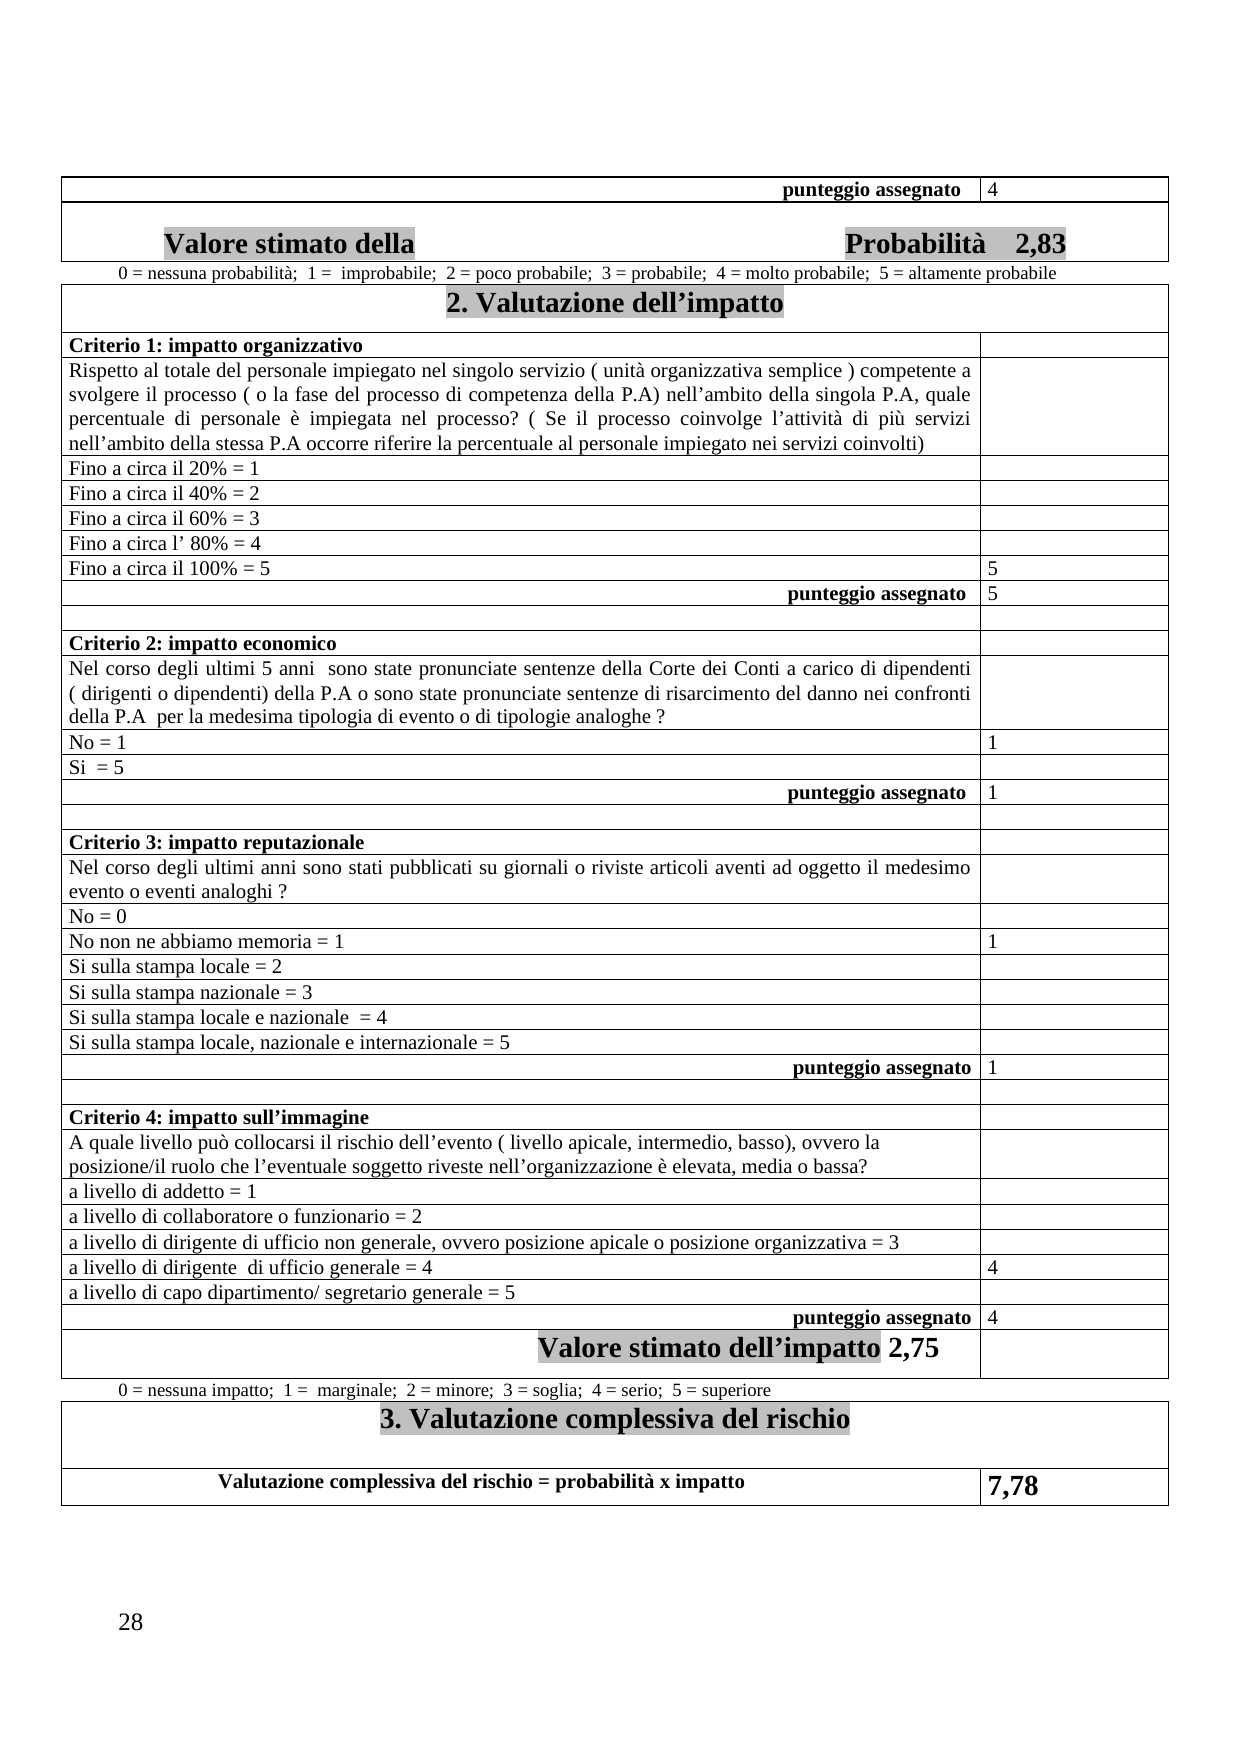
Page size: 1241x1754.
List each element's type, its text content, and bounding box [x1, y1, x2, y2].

table_cell Rispetto al totale del personale impiegato nel singolo servizio ( unità organizzativa semplice ) competente a svolgere il processo ( o la fase del processo di competenza della P.A) nell’ambito della singola P.A, quale percentuale di personale è impiegata nel processo? ( Se il processo coinvolge l’attività di più servizi nell’ambito della stessa P.A occorre riferire la percentuale al personale impiegato nei servizi coinvolti) [62, 358, 980, 454]
table_cell [981, 506, 1168, 530]
table_cell [981, 980, 1168, 1004]
table_cell [981, 481, 1168, 505]
table_cell Fino a circa l’ 80% = 4 [62, 531, 980, 555]
table_cell [981, 1179, 1168, 1203]
table_cell 5 [981, 581, 1168, 605]
table_cell Nel corso degli ultimi 5 anni sono state pronunciate sentenze della Corte dei Conti a carico di dipendenti ( dirigenti o dipendenti) della P.A o sono state pronunciate sentenze di risarcimento del danno nei confronti della P.A per la medesima tipologia di evento o di tipologie analoghe ? [62, 656, 980, 728]
table_cell Valutazione complessiva del rischio = probabilità x impatto [62, 1469, 980, 1505]
table_cell Nel corso degli ultimi anni sono stati pubblicati su giornali o riviste articoli aventi ad oggetto il medesimo evento o eventi analoghi ? [62, 855, 980, 903]
table_cell a livello di collaboratore o funzionario = 2 [62, 1205, 980, 1228]
table_cell [981, 1330, 1168, 1378]
table_cell [981, 1280, 1168, 1304]
table_cell 1 [981, 929, 1168, 953]
text 0 = nessuna probabilità; 1 = improbabile; 2 = poco probabile; 3 = probabile; 4 = molto probabile; 5 = altamente probabile [118, 262, 1122, 284]
table_cell [981, 1130, 1168, 1178]
table_cell 4 [981, 178, 1168, 201]
text 0 = nessuna impatto; 1 = marginale; 2 = minore; 3 = soglia; 4 = serio; 5 = superiore [118, 1379, 1122, 1401]
table_cell Criterio 3: impatto reputazionale [62, 830, 980, 854]
table_cell punteggio assegnato [62, 1305, 980, 1329]
table_cell [981, 1005, 1168, 1029]
table_cell [981, 855, 1168, 903]
table_cell [981, 755, 1168, 779]
table_cell [981, 1030, 1168, 1054]
table_header 2. Valutazione dell’impatto [62, 285, 1168, 332]
table_cell [981, 456, 1168, 479]
table_cell [981, 606, 1168, 630]
table_cell 5 [981, 556, 1168, 580]
table_cell No non ne abbiamo memoria = 1 [62, 929, 980, 953]
table_cell [981, 631, 1168, 655]
table_cell 1 [981, 1055, 1168, 1079]
table_cell Fino a circa il 100% = 5 [62, 556, 980, 580]
table_cell [981, 805, 1168, 829]
table_cell a livello di capo dipartimento/ segretario generale = 5 [62, 1280, 980, 1304]
table_cell a livello di dirigente di ufficio non generale, ovvero posizione apicale o posizione organizzativa = 3 [62, 1230, 980, 1254]
table_cell [62, 1080, 980, 1104]
table_cell [981, 358, 1168, 454]
table_cell [981, 1105, 1168, 1129]
table_cell 1 [981, 730, 1168, 754]
table_cell Fino a circa il 40% = 2 [62, 481, 980, 505]
table_cell Criterio 2: impatto economico [62, 631, 980, 655]
table_cell Criterio 4: impatto sull’immagine [62, 1105, 980, 1129]
table_cell [981, 656, 1168, 728]
table_cell 7,78 [981, 1469, 1168, 1505]
table_cell Fino a circa il 20% = 1 [62, 456, 980, 479]
table_cell 4 [981, 1305, 1168, 1329]
table_cell Criterio 1: impatto organizzativo [62, 333, 980, 357]
table_cell 1 [981, 780, 1168, 804]
table_cell [62, 805, 980, 829]
table_cell [981, 955, 1168, 978]
table_cell [981, 531, 1168, 555]
table_cell a livello di addetto = 1 [62, 1179, 980, 1203]
table_cell [981, 904, 1168, 928]
table_cell punteggio assegnato [62, 1055, 980, 1079]
table_cell [981, 830, 1168, 854]
table_cell [981, 1080, 1168, 1104]
table_cell Si = 5 [62, 755, 980, 779]
table_cell Valore stimato della Probabilità 2,83 [62, 203, 1168, 261]
table_cell Si sulla stampa locale e nazionale = 4 [62, 1005, 980, 1029]
table_cell punteggio assegnato [62, 780, 980, 804]
table_cell [981, 333, 1168, 357]
table_cell [981, 1205, 1168, 1228]
table_cell a livello di dirigente di ufficio generale = 4 [62, 1255, 980, 1279]
table_cell punteggio assegnato [62, 581, 980, 605]
table_header 3. Valutazione complessiva del rischio [62, 1402, 1168, 1467]
table_cell [62, 606, 980, 630]
table_cell Valore stimato dell’impatto 2,75 [62, 1330, 980, 1378]
table_cell [981, 1230, 1168, 1254]
table_cell Si sulla stampa locale = 2 [62, 955, 980, 978]
table_cell punteggio assegnato [62, 178, 980, 201]
table_cell No = 1 [62, 730, 980, 754]
table_cell A quale livello può collocarsi il rischio dell’evento ( livello apicale, intermedio, basso), ovvero la posizione/il ruolo che l’eventuale soggetto riveste nell’organizzazione è elevata, media o bassa? [62, 1130, 980, 1178]
table_cell Fino a circa il 60% = 3 [62, 506, 980, 530]
table_cell No = 0 [62, 904, 980, 928]
table_cell Si sulla stampa locale, nazionale e internazionale = 5 [62, 1030, 980, 1054]
table_cell Si sulla stampa nazionale = 3 [62, 980, 980, 1004]
table_cell 4 [981, 1255, 1168, 1279]
